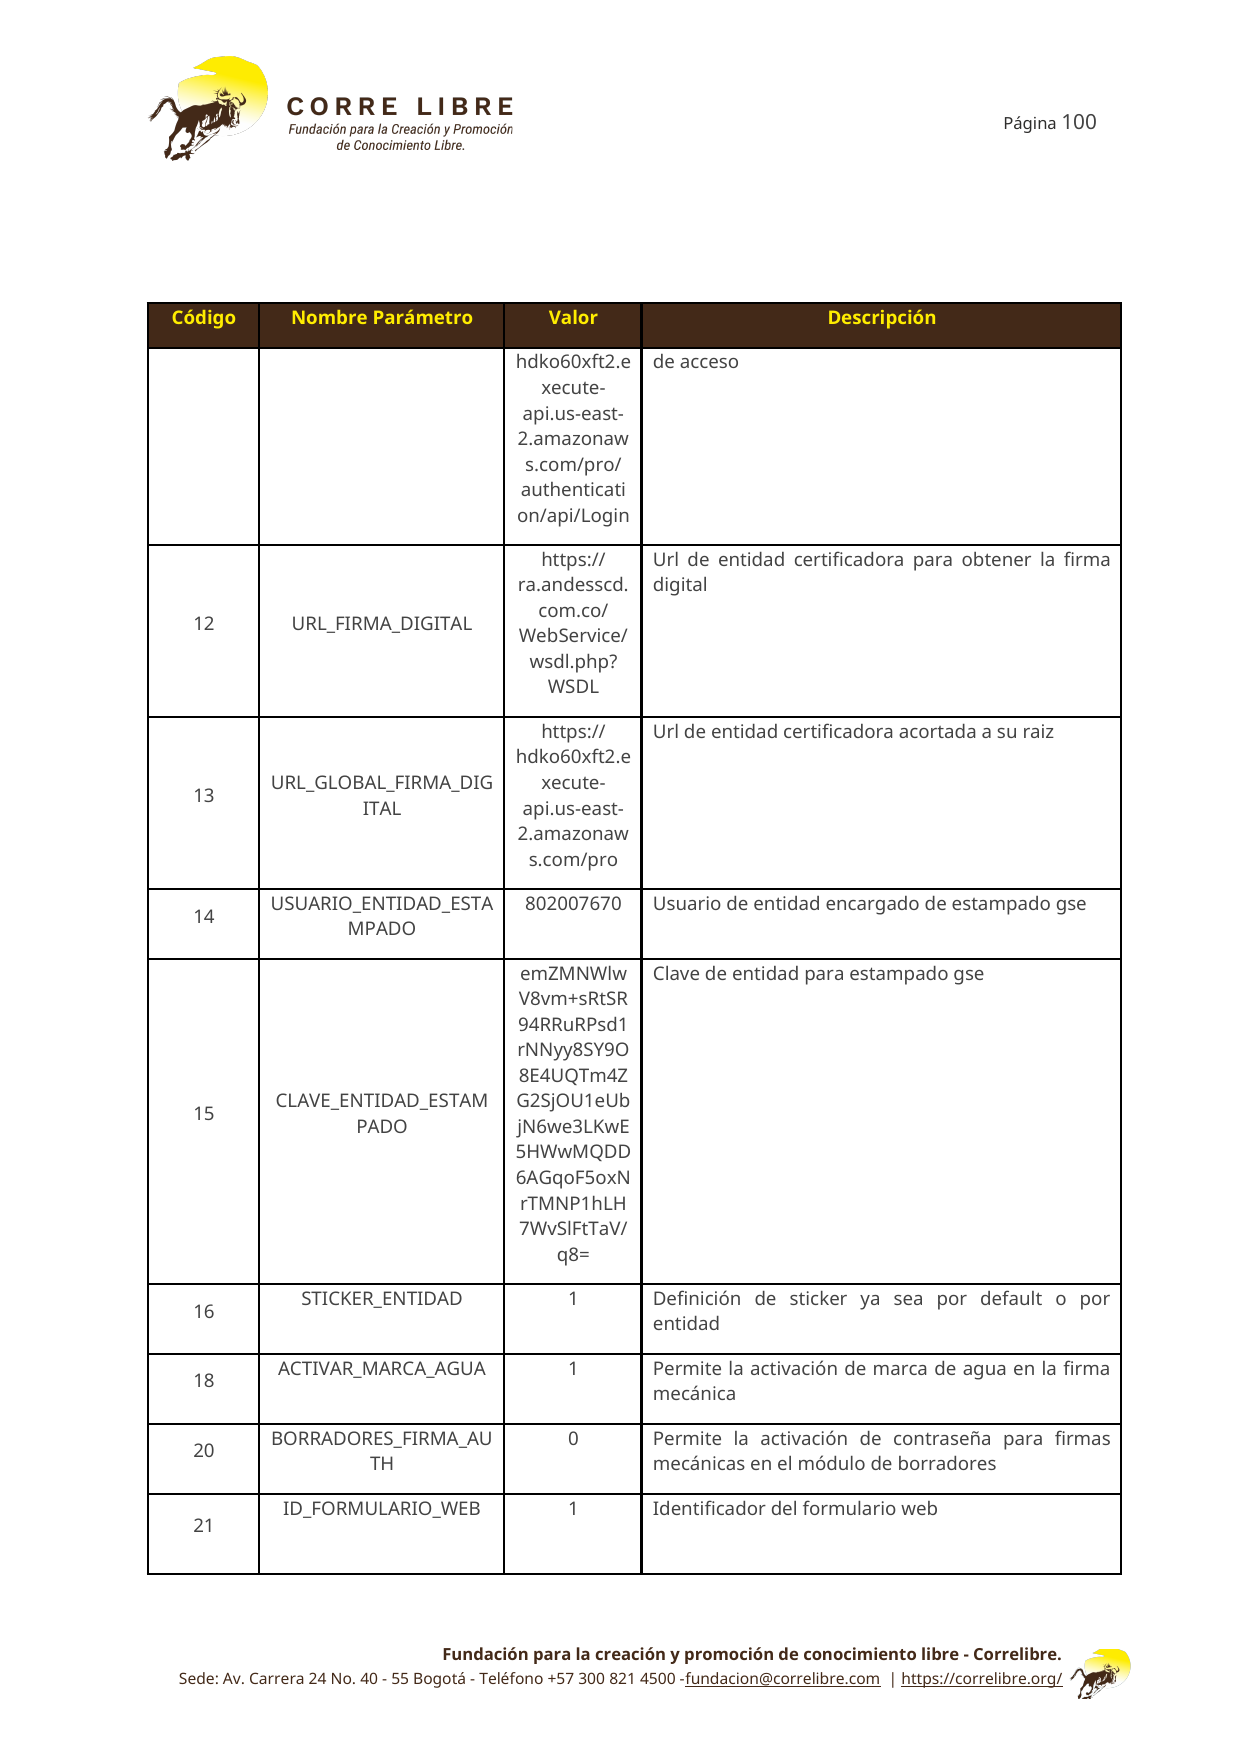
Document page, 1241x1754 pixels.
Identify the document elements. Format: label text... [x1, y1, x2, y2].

table_cell 12 [149, 546, 258, 716]
table_cell de acceso [643, 349, 1120, 544]
table_cell 1 [505, 1355, 640, 1423]
table_cell Permite la activación de contraseña para firmas mecánicas en el módulo de borradores [643, 1425, 1120, 1493]
table_cell 18 [149, 1355, 258, 1423]
table_cell ACTIVAR_MARCA_AGUA [260, 1355, 503, 1423]
table_header Nombre Parámetro [260, 304, 503, 347]
table_cell URL_FIRMA_DIGITAL [260, 546, 503, 716]
table_cell 15 [149, 960, 258, 1283]
table_cell https://hdko60xft2.execute-api.us-east-2.amazonaws.com/pro [505, 718, 640, 888]
table_cell STICKER_ENTIDAD [260, 1285, 503, 1353]
table_header Valor [505, 304, 640, 347]
table_cell USUARIO_ENTIDAD_ESTAMPADO [260, 890, 503, 958]
table_cell BORRADORES_FIRMA_AUTH [260, 1425, 503, 1493]
table_cell ID_FORMULARIO_WEB [260, 1495, 503, 1573]
table_header Código [149, 304, 258, 347]
table_cell Identificador del formulario web [643, 1495, 1120, 1573]
table_cell 1 [505, 1495, 640, 1573]
table_cell Url de entidad certificadora acortada a su raiz [643, 718, 1120, 888]
picture [1069, 1649, 1134, 1699]
table_header Descripción [643, 304, 1120, 347]
table_cell 16 [149, 1285, 258, 1353]
table_cell 1 [505, 1285, 640, 1353]
table_cell Url de entidad certificadora para obtener la firma digital [643, 546, 1120, 716]
table_cell 14 [149, 890, 258, 958]
table_cell 0 [505, 1425, 640, 1493]
table_cell 20 [149, 1425, 258, 1493]
table_cell URL_GLOBAL_FIRMA_DIGITAL [260, 718, 503, 888]
picture [147, 56, 513, 161]
table_cell [149, 349, 258, 544]
table_cell [260, 349, 503, 544]
table_cell 13 [149, 718, 258, 888]
table_cell Permite la activación de marca de agua en la firma mecánica [643, 1355, 1120, 1423]
table_cell CLAVE_ENTIDAD_ESTAMPADO [260, 960, 503, 1283]
table_cell emZMNWlwV8vm+sRtSR94RRuRPsd1rNNyy8SY9O8E4UQTm4ZG2SjOU1eUbjN6we3LKwE5HWwMQDD6AGqoF5oxNrTMNP1hLH7WvSlFtTaV/q8= [505, 960, 640, 1283]
table_cell Usuario de entidad encargado de estampado gse [643, 890, 1120, 958]
table_cell 802007670 [505, 890, 640, 958]
table_cell Definición de sticker ya sea por default o por entidad [643, 1285, 1120, 1353]
table_cell 21 [149, 1495, 258, 1573]
table_cell https://ra.andesscd.com.co/WebService/wsdl.php?WSDL [505, 546, 640, 716]
table_cell Clave de entidad para estampado gse [643, 960, 1120, 1283]
table_cell hdko60xft2.execute-api.us-east-2.amazonaws.com/pro/authentication/api/Login [505, 349, 640, 544]
